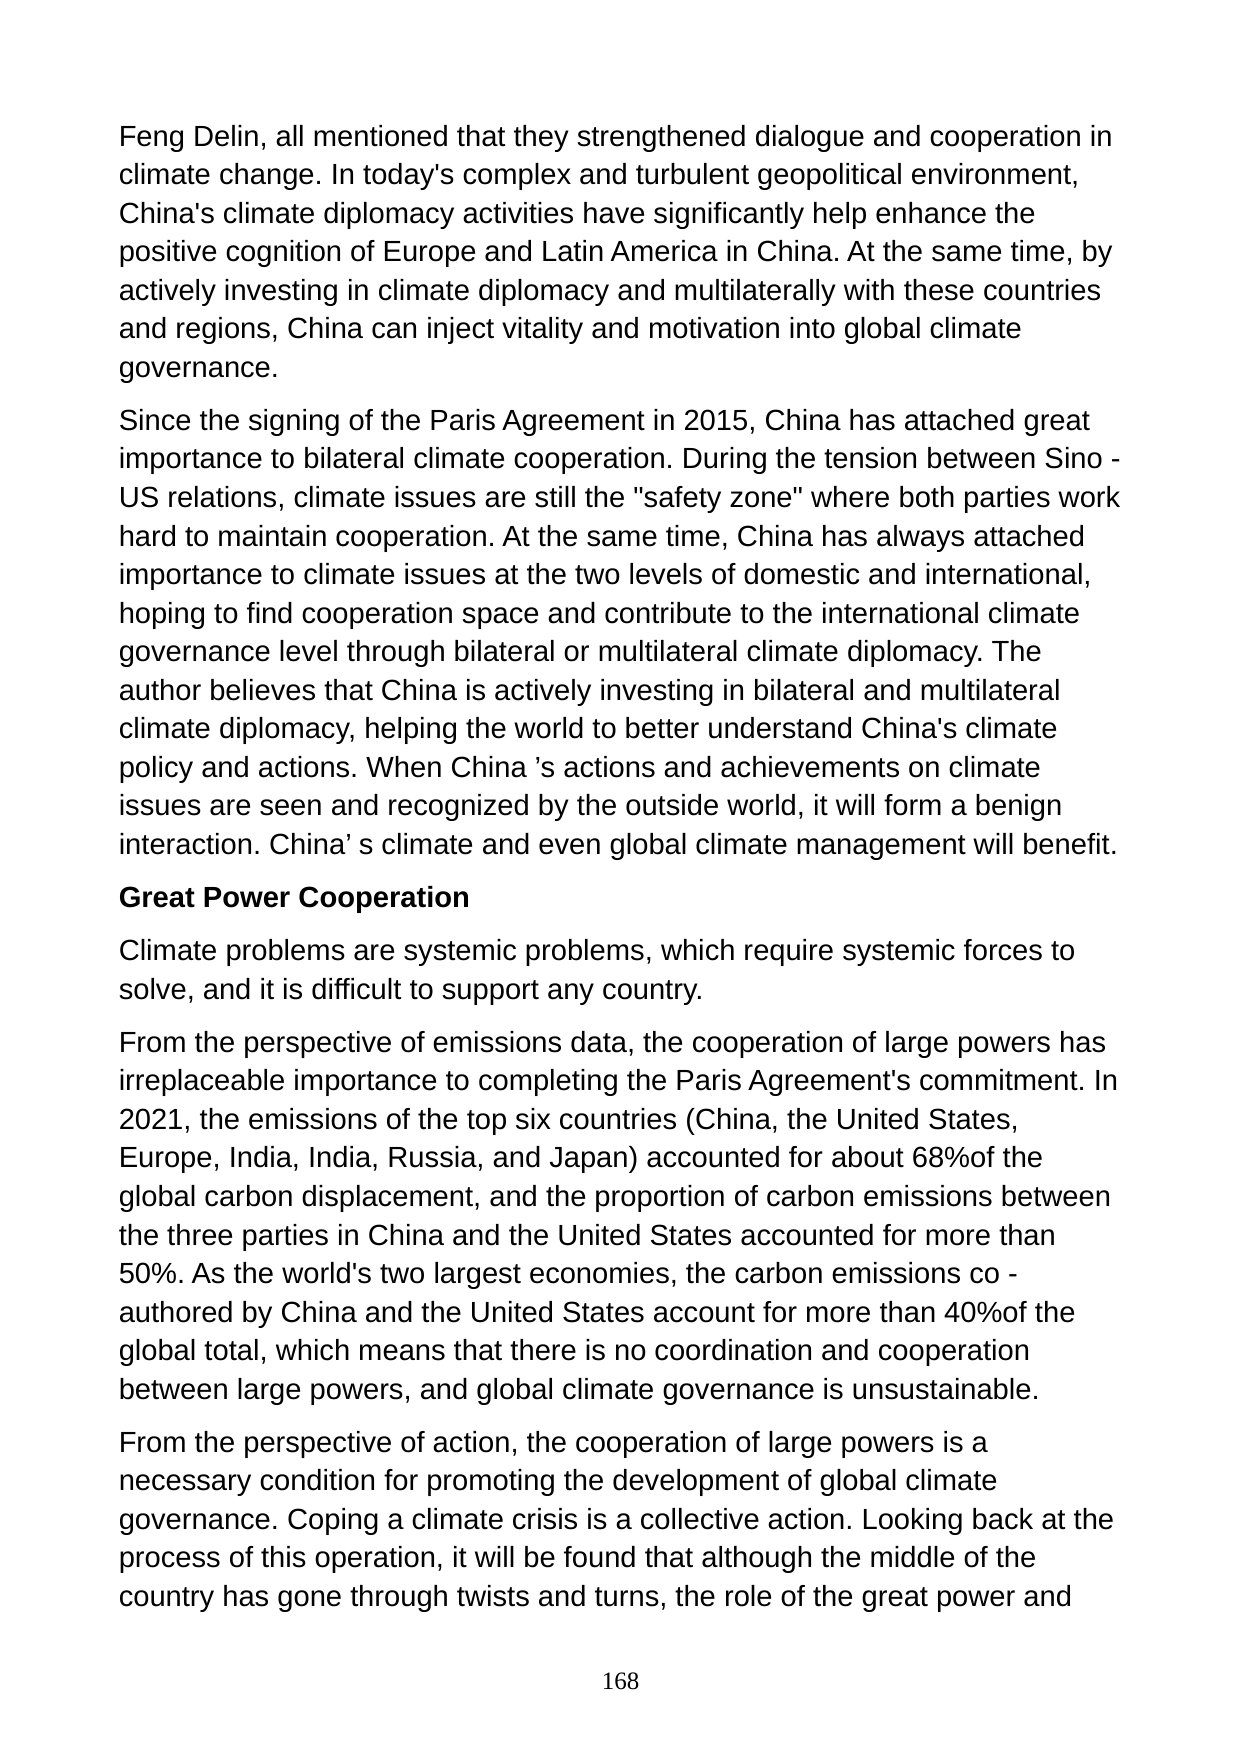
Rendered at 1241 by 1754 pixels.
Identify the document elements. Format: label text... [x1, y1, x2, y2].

text Since the signing of the Paris Agreement in 2015, China has attached great importance to bilateral climate cooperation. During the tension between Sino -US relations, climate issues are still the "safety zone" where both parties work hard to maintain cooperation. At the same time, China has always attached importance to climate issues at the two levels of domestic and international, hoping to find cooperation space and contribute to the international climate governance level through bilateral or multilateral climate diplomacy. The author believes that China is actively investing in bilateral and multilateral climate diplomacy, helping the world to better understand China's climate policy and actions. When China ’s actions and achievements on climate issues are seen and recognized by the outside world, it will form a benign interaction. China’ s climate and even global climate management will benefit. [118, 403, 1122, 860]
text Great Power Cooperation [118, 880, 1122, 913]
text Climate problems are systemic problems, which require systemic forces to solve, and it is difficult to support any country. [118, 933, 1122, 1005]
text Feng Delin, all mentioned that they strengthened dialogue and cooperation in climate change. In today's complex and turbulent geopolitical environment, China's climate diplomacy activities have significantly help enhance the positive cognition of Europe and Latin America in China. At the same time, by actively investing in climate diplomacy and multilaterally with these countries and regions, China can inject vitality and motivation into global climate governance. [118, 118, 1122, 383]
text From the perspective of action, the cooperation of large powers is a necessary condition for promoting the development of global climate governance. Coping a climate crisis is a collective action. Looking back at the process of this operation, it will be found that although the middle of the country has gone through twists and turns, the role of the great power and [118, 1425, 1122, 1612]
text From the perspective of emissions data, the cooperation of large powers has irreplaceable importance to completing the Paris Agreement's commitment. In 2021, the emissions of the top six countries (China, the United States, Europe, India, India, Russia, and Japan) accounted for about 68%of the global carbon displacement, and the proportion of carbon emissions between the three parties in China and the United States accounted for more than 50%. As the world's two largest economies, the carbon emissions co -authored by China and the United States account for more than 40%of the global total, which means that there is no coordination and cooperation between large powers, and global climate governance is unsustainable. [118, 1025, 1122, 1405]
